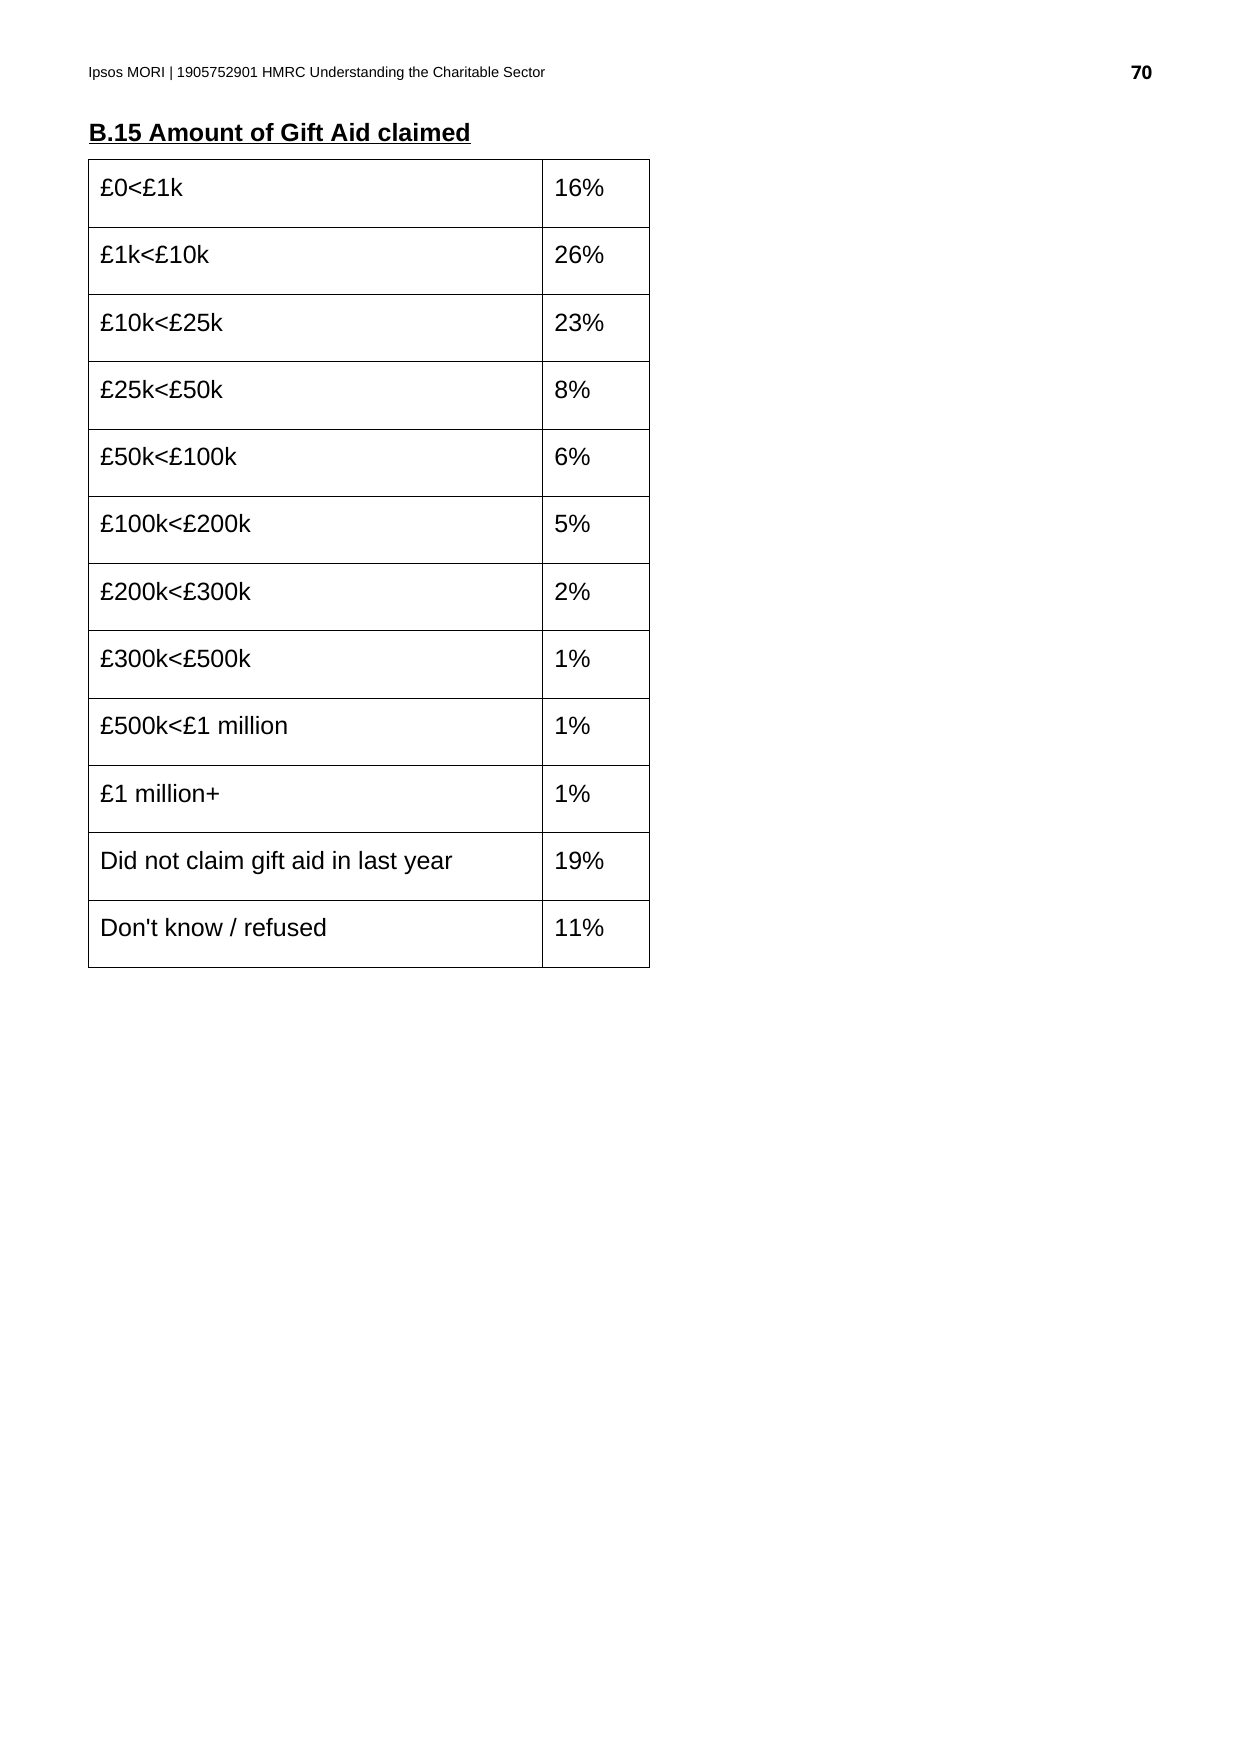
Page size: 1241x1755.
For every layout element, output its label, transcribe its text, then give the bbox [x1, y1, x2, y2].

table_cell Did not claim gift aid in last year [89, 833, 542, 899]
table_header £0<£1k [89, 160, 542, 227]
table_cell £100k<£200k [89, 497, 542, 563]
table_cell £300k<£500k [89, 631, 542, 698]
table_cell 2% [543, 564, 649, 630]
table_cell 1% [543, 699, 649, 765]
subtitle B.15 Amount of Gift Aid claimed [89, 118, 915, 147]
table_cell 5% [543, 497, 649, 563]
table_cell £200k<£300k [89, 564, 542, 630]
table_cell £10k<£25k [89, 295, 542, 361]
table_cell 6% [543, 430, 649, 496]
table_cell 11% [543, 901, 649, 967]
table_cell £500k<£1 million [89, 699, 542, 765]
table_cell £50k<£100k [89, 430, 542, 496]
table_cell 1% [543, 766, 649, 832]
table_cell £25k<£50k [89, 362, 542, 428]
table_cell 23% [543, 295, 649, 361]
table_cell Don't know / refused [89, 901, 542, 967]
table_cell 1% [543, 631, 649, 698]
table_header 16% [543, 160, 649, 227]
table_cell £1 million+ [89, 766, 542, 832]
table_cell £1k<£10k [89, 228, 542, 294]
table_cell 19% [543, 833, 649, 899]
table_cell 8% [543, 362, 649, 428]
table_cell 26% [543, 228, 649, 294]
